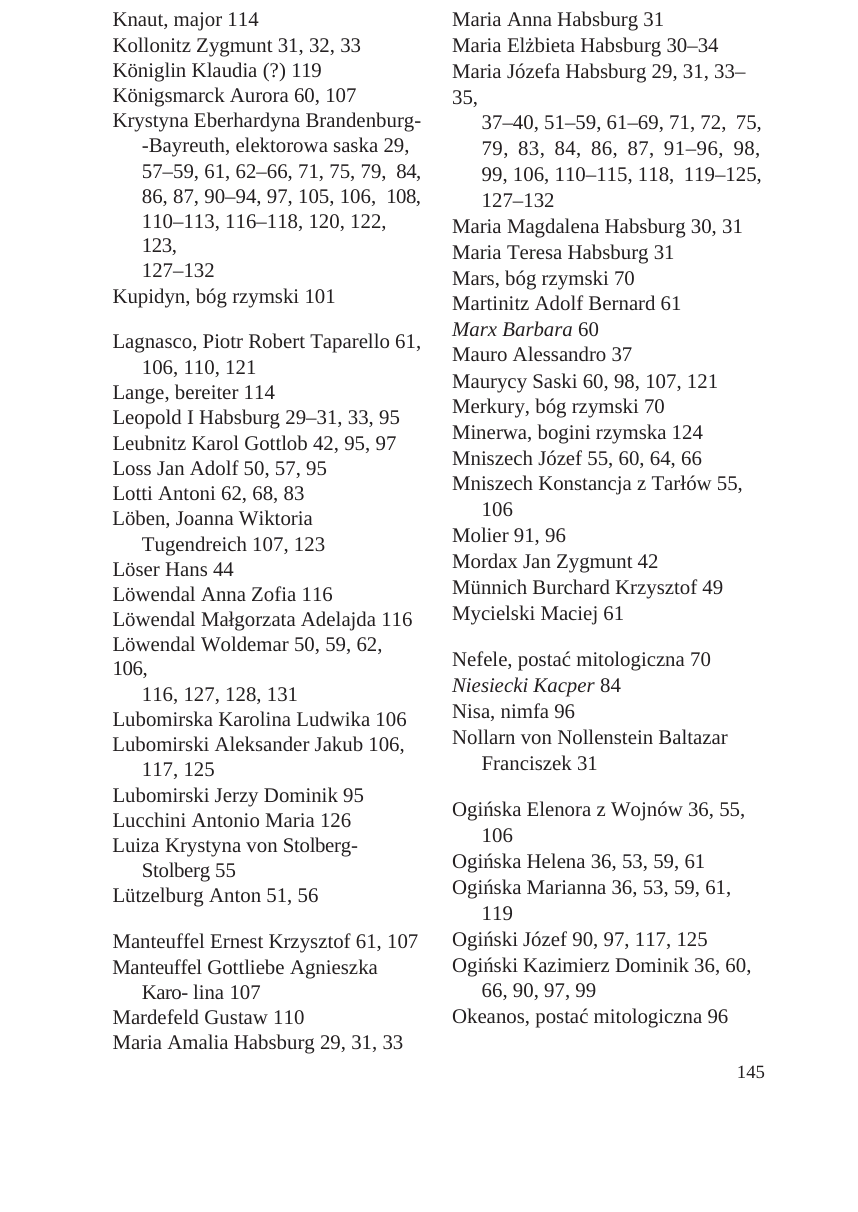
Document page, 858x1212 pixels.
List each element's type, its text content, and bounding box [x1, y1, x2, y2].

text Löwendal Woldemar 50, 59, 62, 106, [112, 632, 422, 680]
text Ogińska Marianna 36, 53, 59, 61, [452, 875, 807, 899]
text 119 [481, 901, 807, 925]
text Knaut, major 114 [112, 7, 422, 31]
text Mauro Alessandro 37 [452, 343, 807, 367]
text Lotti Antoni 62, 68, 83 [112, 481, 422, 505]
text 106 [481, 823, 807, 847]
text 106 [481, 497, 807, 521]
text Löben, Joanna Wiktoria Tugendreich 107, 123 [112, 506, 423, 556]
text Maria Elżbieta Habsburg 30–34 Maria Józefa Habsburg 29, 31, 33–35, [452, 33, 766, 109]
text 127–132 [142, 258, 422, 282]
text 116, 127, 128, 131 [142, 682, 422, 706]
text Mordax Jan Zygmunt 42 Münnich Burchard Krzysztof 49 Mycielski Maciej 61 [452, 549, 725, 624]
text Molier 91, 96 [452, 523, 807, 547]
text Nollarn von Nollenstein Baltazar Franciszek 31 [452, 725, 807, 774]
text Ogińska Elenora z Wojnów 36, 55, [452, 797, 807, 821]
text Ogińska Helena 36, 53, 59, 61 [452, 849, 807, 873]
text Lützelburg Anton 51, 56 [112, 883, 422, 907]
text Kupidyn, bóg rzymski 101 [112, 283, 422, 308]
text Okeanos, postać mitologiczna 96 [452, 1004, 807, 1028]
text Nefele, postać mitologiczna 70 [452, 647, 807, 671]
text Lubomirska Karolina Ludwika 106 [112, 707, 422, 731]
text Ogiński Józef 90, 97, 117, 125 [452, 927, 807, 951]
text 106, 110, 121 [142, 355, 422, 379]
text Luiza Krystyna von Stolberg-Stolberg 55 [112, 833, 422, 882]
text Maria Amalia Habsburg 29, 31, 33 [112, 1030, 422, 1054]
text Leubnitz Karol Gottlob 42, 95, 97 [112, 431, 422, 454]
text Niesiecki Kacper 84 [452, 673, 807, 697]
text 99, 106, 110–115, 118, 119–125, [481, 162, 807, 186]
text Kollonitz Zygmunt 31, 32, 33 Königlin Klaudia (?) 119 Königsmarck Aurora 60, 107 Krystyna Eberhardyna Brandenburg- [112, 33, 422, 132]
text Nisa, nimfa 96 [452, 699, 807, 723]
text Mniszech Konstancja z Tarłów 55, [452, 471, 807, 495]
text 66, 90, 97, 99 [481, 978, 807, 1002]
text Lagnasco, Piotr Robert Taparello 61, [112, 329, 422, 353]
text Lubomirski Aleksander Jakub 106, 117, 125 [112, 732, 422, 781]
text 86, 87, 90–94, 97, 105, 106, 108, [142, 184, 422, 208]
text Loss Jan Adolf 50, 57, 95 [112, 456, 422, 480]
text Maurycy Saski 60, 98, 107, 121 Merkury, bóg rzymski 70 Minerwa, bogini rzymska 124 Mniszech Józef 55, 60, 64, 66 [452, 368, 720, 470]
text Lubomirski Jerzy Dominik 95 [112, 782, 422, 807]
text Leopold I Habsburg 29–31, 33, 95 [112, 405, 422, 429]
text Manteuffel Ernest Krzysztof 61, 107 [112, 929, 422, 953]
text Maria Anna Habsburg 31 [452, 7, 807, 31]
text 127–132 [481, 188, 807, 212]
text Ogiński Kazimierz Dominik 36, 60, [452, 952, 807, 977]
text 145 [427, 1061, 764, 1082]
text Mardefeld Gustaw 110 [112, 1005, 422, 1029]
text Lange, bereiter 114 [112, 380, 422, 404]
text Manteuffel Gottliebe Agnieszka Karo- lina 107 [112, 954, 423, 1004]
text 110–113, 116–118, 120, 122, 123, [142, 209, 422, 257]
text Mars, bóg rzymski 70 Martinitz Adolf Bernard 61 Marx Barbara 60 [452, 266, 683, 341]
text 37–40, 51–59, 61–69, 71, 72, 75, [481, 110, 807, 134]
text -Bayreuth, elektorowa saska 29, 57–59, 61, 62–66, 71, 75, 79, 84, [142, 133, 422, 183]
text Maria Magdalena Habsburg 30, 31 Maria Teresa Habsburg 31 [452, 214, 745, 264]
text 79, 83, 84, 86, 87, 91–96, 98, [481, 136, 807, 160]
text Löwendal Anna Zofia 116 Löwendal Małgorzata Adelajda 116 [112, 582, 414, 631]
text Lucchini Antonio Maria 126 [112, 808, 422, 832]
text Löser Hans 44 [112, 557, 422, 581]
